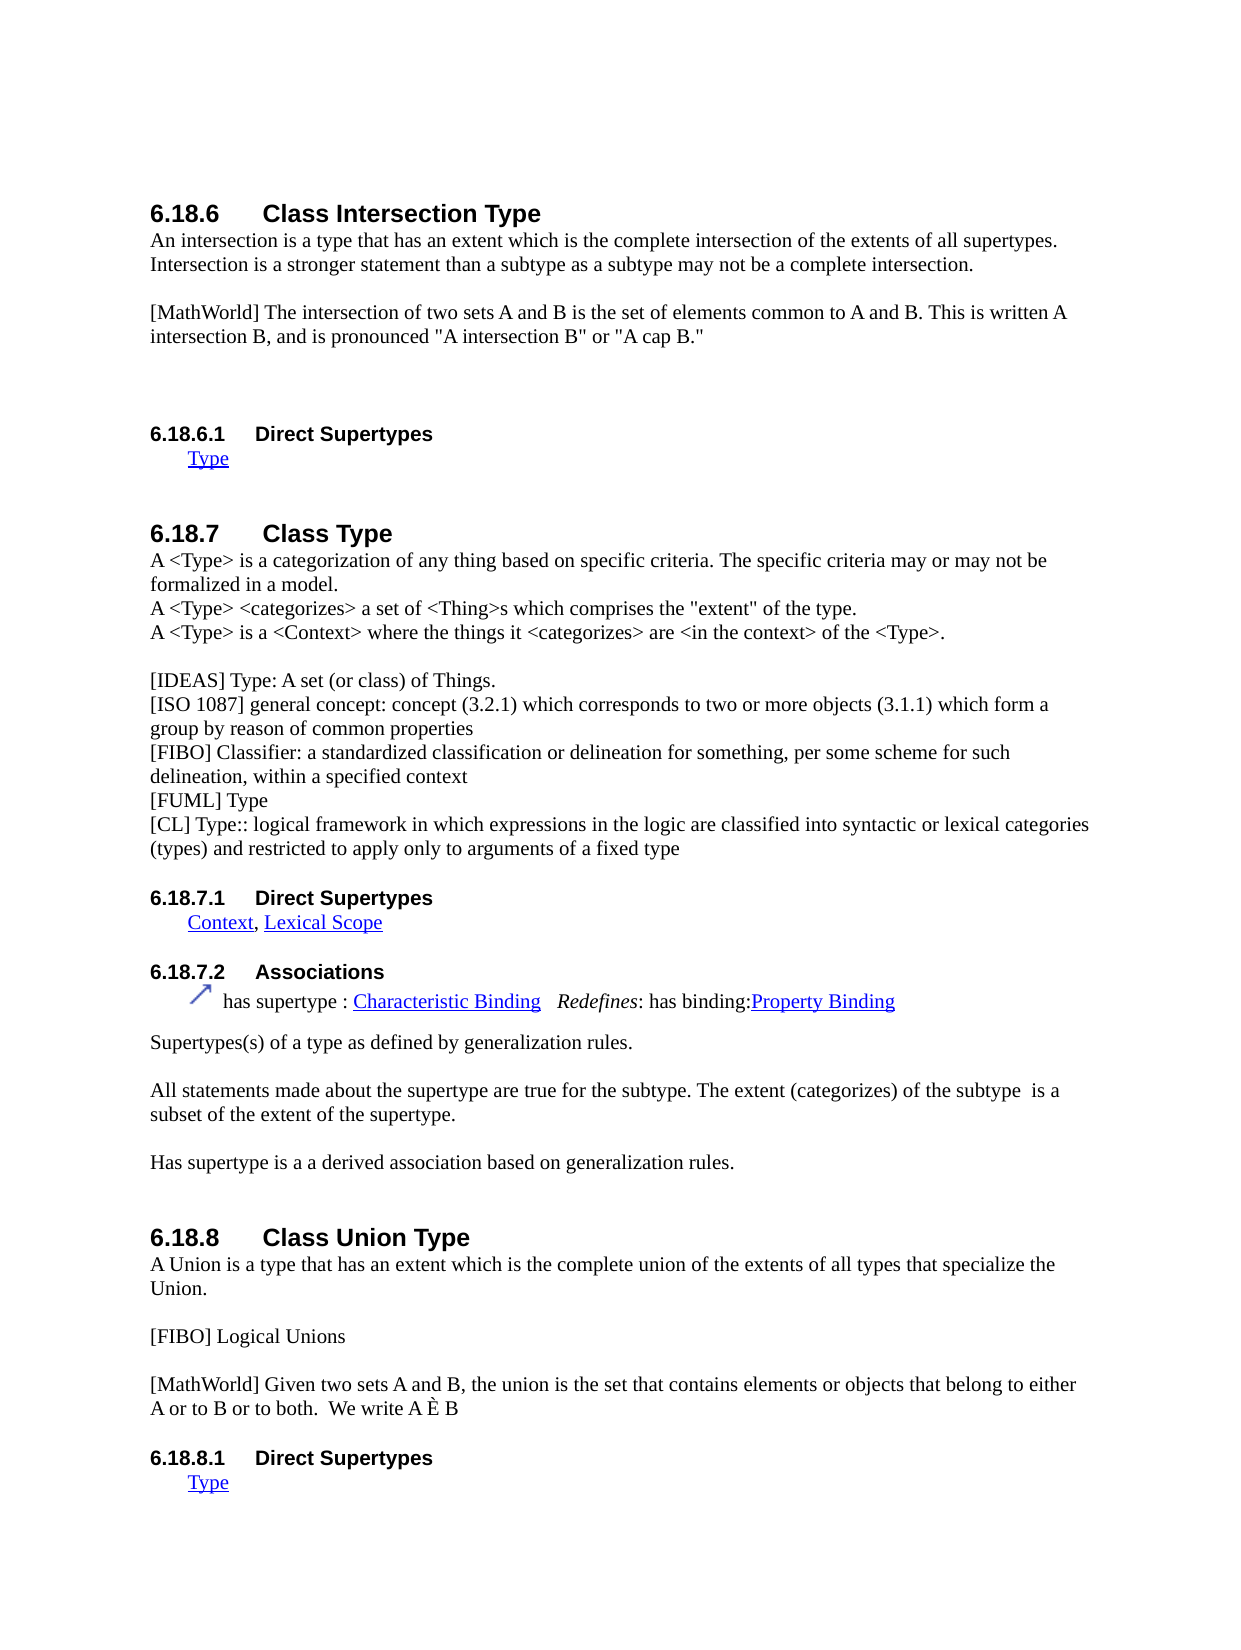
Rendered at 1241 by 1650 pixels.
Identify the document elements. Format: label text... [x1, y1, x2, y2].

text A Union is a type that has an extent which is the complete union of the extents of all types that specialize the Union. [FIBO] Logical Unions [MathWorld] Given two sets A and B, the union is the set that contains elements or objects that belong to either A or to B or to both. We write A È B [150, 1252, 1090, 1420]
subtitle Direct Supertypes [150, 1446, 1090, 1470]
text An intersection is a type that has an extent which is the complete intersection of the extents of all supertypes. Intersection is a stronger statement than a subtype as a subtype may not be a complete intersection. [MathWorld] The intersection of two sets A and B is the set of elements common to A and B. This is written A intersection B, and is pronounced "A intersection B" or "A cap B." [150, 228, 1090, 396]
subtitle Direct Supertypes [150, 886, 1090, 910]
picture [187, 983, 213, 1009]
subtitle Associations [150, 959, 1090, 983]
subtitle Class Union Type [150, 1223, 1090, 1252]
subtitle Direct Supertypes [150, 422, 1090, 446]
text Context, Lexical Scope [187, 910, 1090, 934]
text Type [187, 446, 1090, 470]
text Type [187, 1470, 1090, 1494]
subtitle Class Type [150, 519, 1090, 548]
text has supertype : Characteristic Binding Redefines: has binding:Property Binding [187, 983, 1090, 1013]
subtitle Class Intersection Type [150, 199, 1090, 228]
text A <Type> is a categorization of any thing based on specific criteria. The specific criteria may or may not be formalized in a model. A <Type> <categorizes> a set of <Thing>s which comprises the "extent" of the type. A <Type> is a <Context> where the things it <categorizes> are <in the context> of the <Type>. [IDEAS] Type: A set (or class) of Things. [ISO 1087] general concept: concept (3.2.1) which corresponds to two or more objects (3.1.1) which form a group by reason of common properties [FIBO] Classifier: a standardized classification or delineation for something, per some scheme for such delineation, within a specified context [FUML] Type [CL] Type:: logical framework in which expressions in the logic are classified into syntactic or lexical categories (types) and restricted to apply only to arguments of a fixed type [150, 548, 1090, 860]
text Supertypes(s) of a type as defined by generalization rules. All statements made about the supertype are true for the subtype. The extent (categorizes) of the subtype is a subset of the extent of the supertype. Has supertype is a a derived association based on generalization rules. [150, 1030, 1090, 1174]
